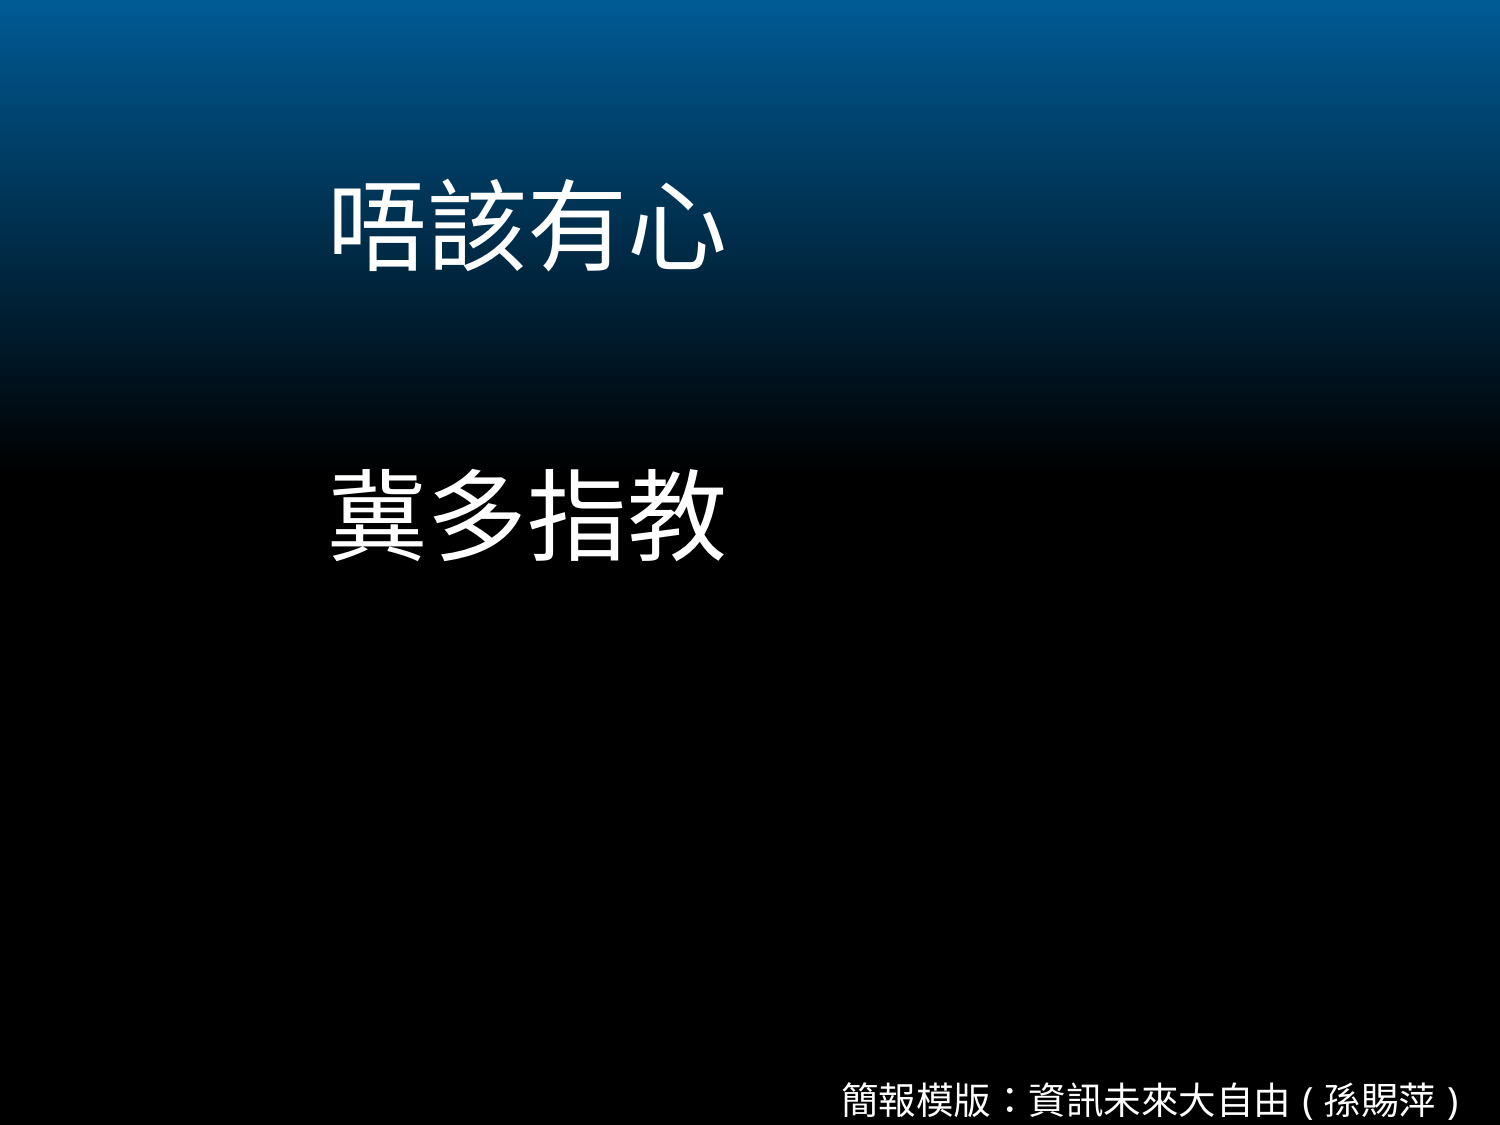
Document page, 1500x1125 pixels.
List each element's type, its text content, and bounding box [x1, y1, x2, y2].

text_box 簡報模版：資訊未來大自由(孫賜萍) [826, 1062, 1500, 1125]
title 唔該有心 冀多指教 [312, 135, 768, 595]
